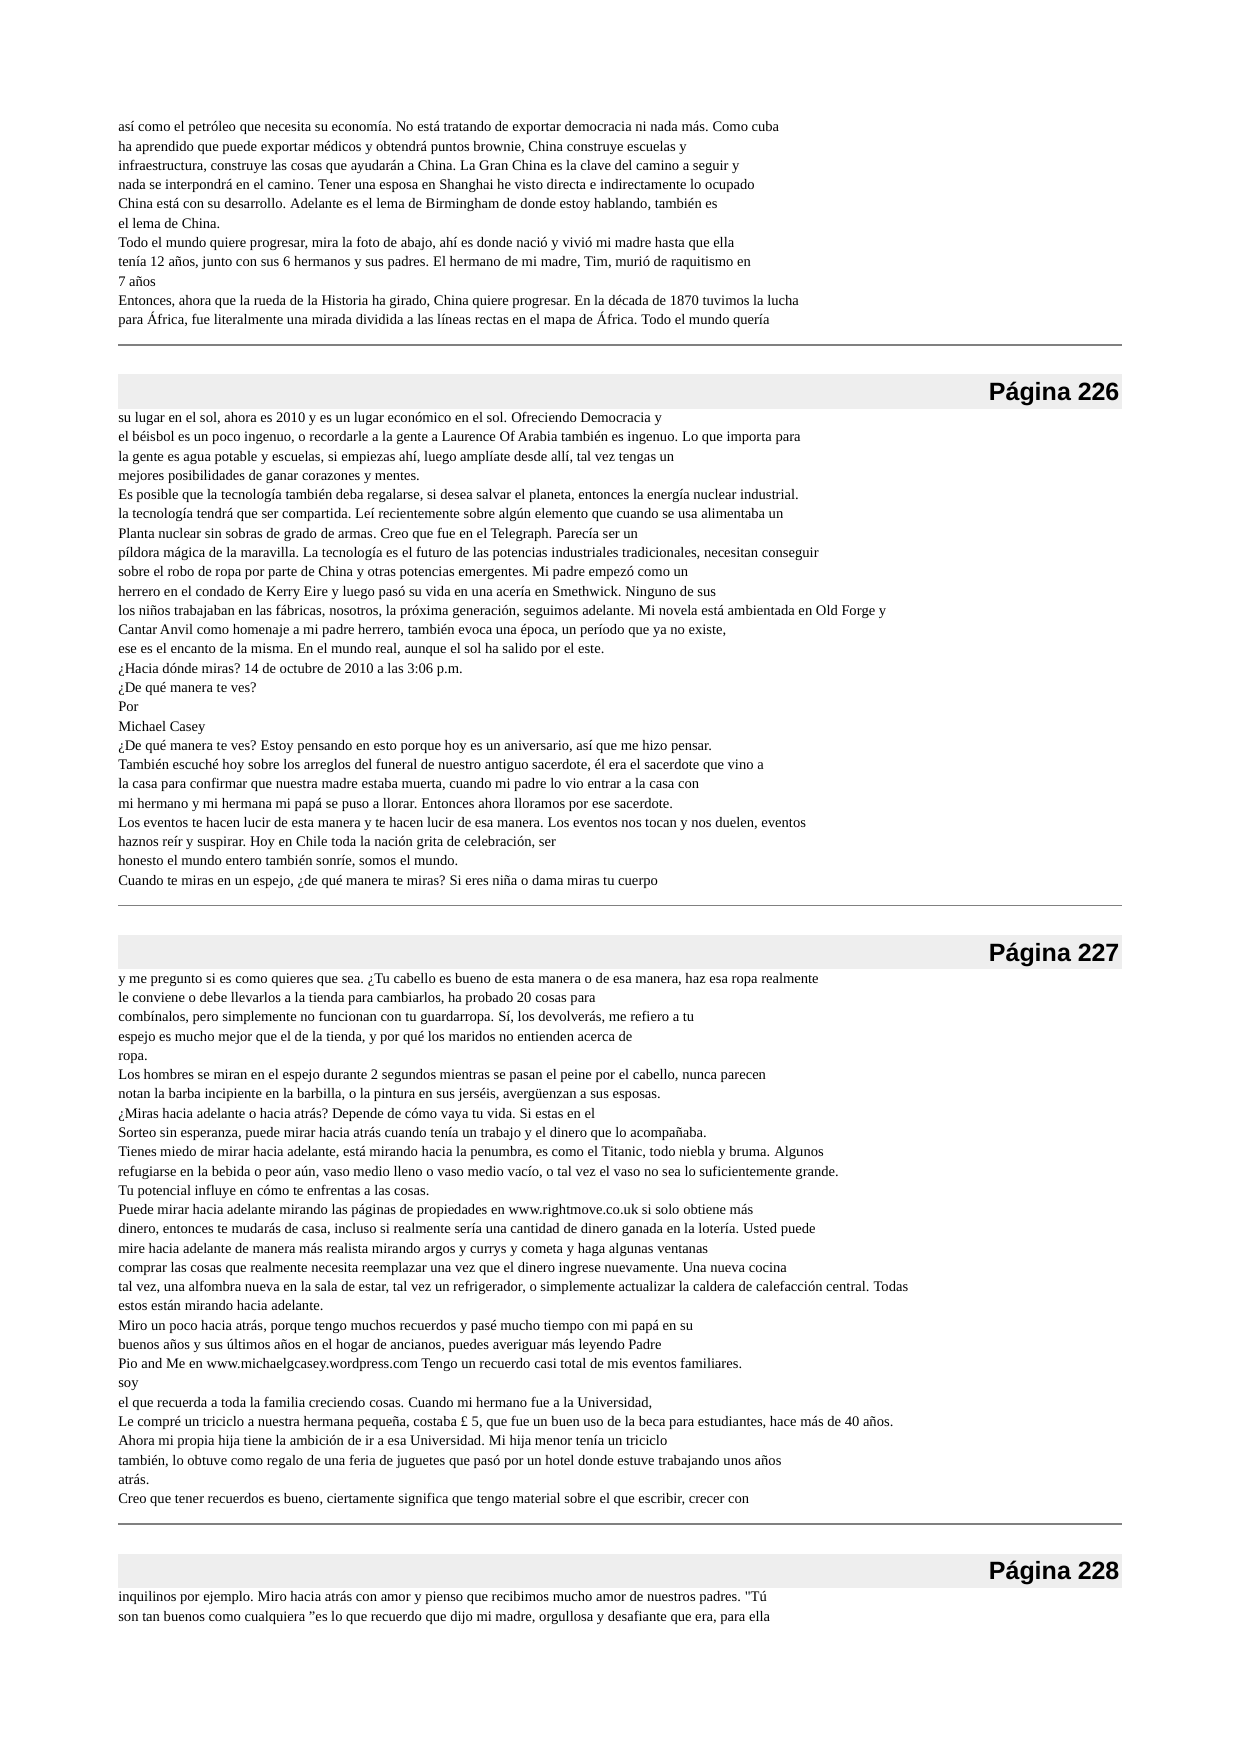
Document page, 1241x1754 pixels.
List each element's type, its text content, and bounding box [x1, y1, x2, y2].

text Sorteo sin esperanza, puede mirar hacia atrás cuando tenía un trabajo y el dinero que lo acompañaba. [118, 1124, 1122, 1141]
text honesto el mundo entero también sonríe, somos el mundo. [118, 852, 1122, 869]
text la casa para confirmar que nuestra madre estaba muerta, cuando mi padre lo vio entrar a la casa con [118, 775, 1122, 792]
text buenos años y sus últimos años en el hogar de ancianos, puedes averiguar más leyendo Padre [118, 1336, 1122, 1352]
text y me pregunto si es como quieres que sea. ¿Tu cabello es bueno de esta manera o de esa manera, haz esa ropa realmente [118, 969, 1122, 986]
text espejo es mucho mejor que el de la tienda, y por qué los maridos no entienden acerca de [118, 1027, 1122, 1044]
text los niños trabajaban en las fábricas, nosotros, la próxima generación, seguimos adelante. Mi novela está ambientada en Old Forge y [118, 602, 1122, 618]
text atrás. [118, 1471, 1122, 1487]
text nada se interpondrá en el camino. Tener una esposa en Shanghai he visto directa e indirectamente lo ocupado [118, 176, 1122, 193]
text tenía 12 años, junto con sus 6 hermanos y sus padres. El hermano de mi madre, Tim, murió de raquitismo en [118, 253, 1122, 270]
text Ahora mi propia hija tiene la ambición de ir a esa Universidad. Mi hija menor tenía un triciclo [118, 1432, 1122, 1449]
text Por [118, 698, 1122, 715]
text ropa. [118, 1047, 1122, 1063]
text haznos reír y suspirar. Hoy en Chile toda la nación grita de celebración, ser [118, 833, 1122, 850]
text mire hacia adelante de manera más realista mirando argos y currys y cometa y haga algunas ventanas [118, 1239, 1122, 1256]
text Entonces, ahora que la rueda de la Historia ha girado, China quiere progresar. En la década de 1870 tuvimos la lucha [118, 292, 1122, 308]
table_header Página 228 [118, 1554, 1122, 1588]
text el béisbol es un poco ingenuo, o recordarle a la gente a Laurence Of Arabia también es ingenuo. Lo que importa para [118, 428, 1122, 445]
text Los eventos te hacen lucir de esta manera y te hacen lucir de esa manera. Los eventos nos tocan y nos duelen, eventos [118, 814, 1122, 830]
text Tienes miedo de mirar hacia adelante, está mirando hacia la penumbra, es como el Titanic, todo niebla y bruma. Algunos [118, 1143, 1122, 1160]
text la tecnología tendrá que ser compartida. Leí recientemente sobre algún elemento que cuando se usa alimentaba un [118, 505, 1122, 522]
text Cuando te miras en un espejo, ¿de qué manera te miras? Si eres niña o dama miras tu cuerpo [118, 871, 1122, 888]
text Creo que tener recuerdos es bueno, ciertamente significa que tengo material sobre el que escribir, crecer con [118, 1490, 1122, 1507]
text Es posible que la tecnología también deba regalarse, si desea salvar el planeta, entonces la energía nuclear industrial. [118, 486, 1122, 503]
table_header Página 226 [118, 374, 1122, 409]
text infraestructura, construye las cosas que ayudarán a China. La Gran China es la clave del camino a seguir y [118, 157, 1122, 173]
text píldora mágica de la maravilla. La tecnología es el futuro de las potencias industriales tradicionales, necesitan conseguir [118, 544, 1122, 561]
text inquilinos por ejemplo. Miro hacia atrás con amor y pienso que recibimos mucho amor de nuestros padres. "Tú [118, 1588, 1122, 1605]
text combínalos, pero simplemente no funcionan con tu guardarropa. Sí, los devolverás, me refiero a tu [118, 1008, 1122, 1025]
text mi hermano y mi hermana mi papá se puso a llorar. Entonces ahora lloramos por ese sacerdote. [118, 794, 1122, 811]
text así como el petróleo que necesita su economía. No está tratando de exportar democracia ni nada más. Como cuba [118, 118, 1122, 135]
text Le compré un triciclo a nuestra hermana pequeña, costaba £ 5, que fue un buen uso de la beca para estudiantes, hace más de 40 años. [118, 1413, 1122, 1429]
text ¿Hacia dónde miras? 14 de octubre de 2010 a las 3:06 p.m. [118, 659, 1122, 676]
text la gente es agua potable y escuelas, si empiezas ahí, luego amplíate desde allí, tal vez tengas un [118, 447, 1122, 464]
text también, lo obtuve como regalo de una feria de juguetes que pasó por un hotel donde estuve trabajando unos años [118, 1451, 1122, 1468]
text Tu potencial influye en cómo te enfrentas a las cosas. [118, 1182, 1122, 1198]
text ¿De qué manera te ves? [118, 679, 1122, 696]
text Los hombres se miran en el espejo durante 2 segundos mientras se pasan el peine por el cabello, nunca parecen [118, 1066, 1122, 1083]
text 7 años [118, 272, 1122, 289]
text refugiarse en la bebida o peor aún, vaso medio lleno o vaso medio vacío, o tal vez el vaso no sea lo suficientemente grande. [118, 1162, 1122, 1179]
text tal vez, una alfombra nueva en la sala de estar, tal vez un refrigerador, o simplemente actualizar la caldera de calefacción central. Todas [118, 1278, 1122, 1295]
text También escuché hoy sobre los arreglos del funeral de nuestro antiguo sacerdote, él era el sacerdote que vino a [118, 756, 1122, 773]
text Cantar Anvil como homenaje a mi padre herrero, también evoca una época, un período que ya no existe, [118, 621, 1122, 638]
text su lugar en el sol, ahora es 2010 y es un lugar económico en el sol. Ofreciendo Democracia y [118, 409, 1122, 426]
text para África, fue literalmente una mirada dividida a las líneas rectas en el mapa de África. Todo el mundo quería [118, 311, 1122, 328]
text herrero en el condado de Kerry Eire y luego pasó su vida en una acería en Smethwick. Ninguno de sus [118, 582, 1122, 599]
text ¿Miras hacia adelante o hacia atrás? Depende de cómo vaya tu vida. Si estas en el [118, 1104, 1122, 1121]
table_header Página 227 [118, 935, 1122, 969]
text ¿De qué manera te ves? Estoy pensando en esto porque hoy es un aniversario, así que me hizo pensar. [118, 737, 1122, 753]
text sobre el robo de ropa por parte de China y otras potencias emergentes. Mi padre empezó como un [118, 563, 1122, 580]
text el lema de China. [118, 214, 1122, 231]
text mejores posibilidades de ganar corazones y mentes. [118, 467, 1122, 483]
text Puede mirar hacia adelante mirando las páginas de propiedades en www.rightmove.co.uk si solo obtiene más [118, 1201, 1122, 1218]
text China está con su desarrollo. Adelante es el lema de Birmingham de donde estoy hablando, también es [118, 195, 1122, 212]
text comprar las cosas que realmente necesita reemplazar una vez que el dinero ingrese nuevamente. Una nueva cocina [118, 1259, 1122, 1275]
text dinero, entonces te mudarás de casa, incluso si realmente sería una cantidad de dinero ganada en la lotería. Usted puede [118, 1220, 1122, 1237]
text ha aprendido que puede exportar médicos y obtendrá puntos brownie, China construye escuelas y [118, 137, 1122, 154]
text estos están mirando hacia adelante. [118, 1297, 1122, 1314]
text le conviene o debe llevarlos a la tienda para cambiarlos, ha probado 20 cosas para [118, 989, 1122, 1006]
text son tan buenos como cualquiera ”es lo que recuerdo que dijo mi madre, orgullosa y desafiante que era, para ella [118, 1607, 1122, 1624]
text el que recuerda a toda la familia creciendo cosas. Cuando mi hermano fue a la Universidad, [118, 1393, 1122, 1410]
text Todo el mundo quiere progresar, mira la foto de abajo, ahí es donde nació y vivió mi madre hasta que ella [118, 234, 1122, 251]
text Pio and Me en www.michaelgcasey.wordpress.com Tengo un recuerdo casi total de mis eventos familiares. [118, 1355, 1122, 1372]
text Planta nuclear sin sobras de grado de armas. Creo que fue en el Telegraph. Parecía ser un [118, 524, 1122, 541]
text notan la barba incipiente en la barbilla, o la pintura en sus jerséis, avergüenzan a sus esposas. [118, 1085, 1122, 1102]
text Miro un poco hacia atrás, porque tengo muchos recuerdos y pasé mucho tiempo con mi papá en su [118, 1316, 1122, 1333]
text ese es el encanto de la misma. En el mundo real, aunque el sol ha salido por el este. [118, 640, 1122, 657]
text soy [118, 1374, 1122, 1391]
text Michael Casey [118, 717, 1122, 734]
